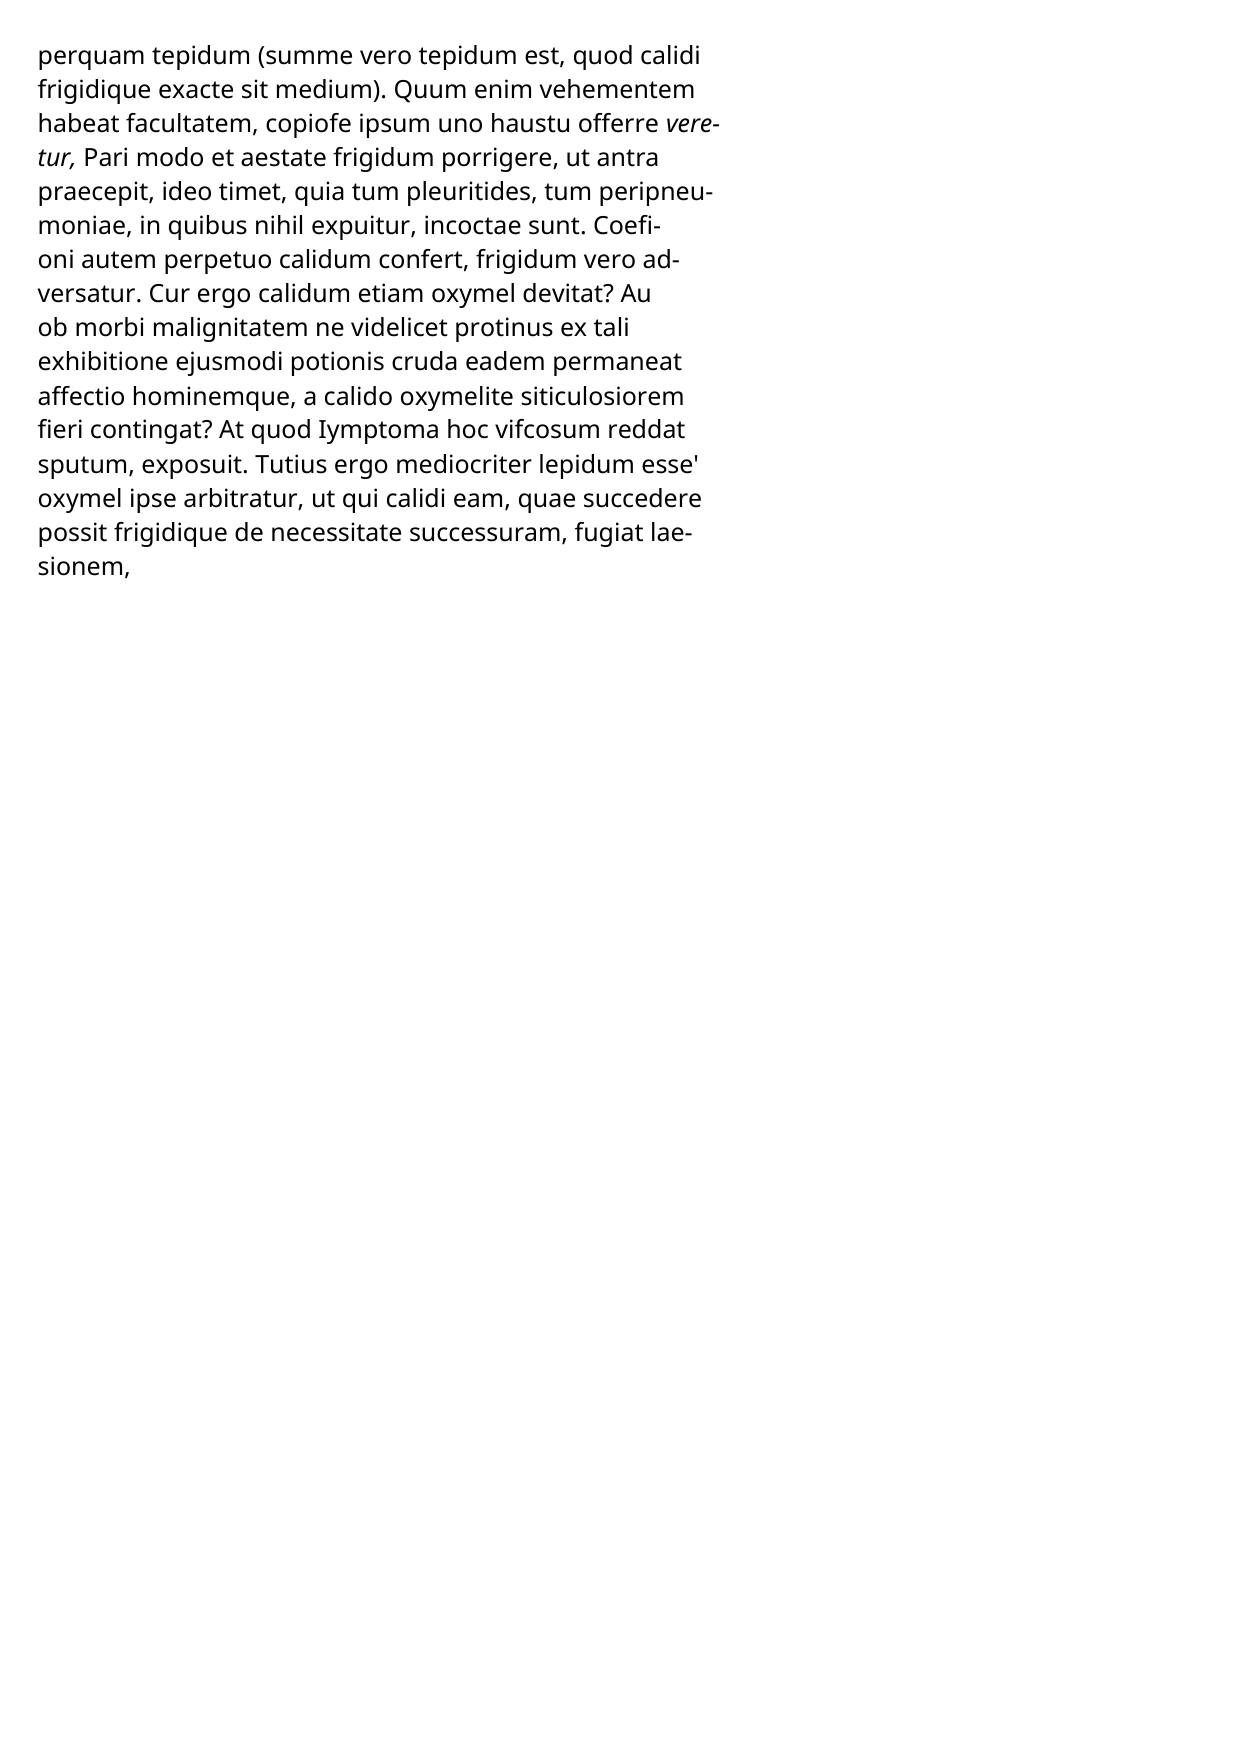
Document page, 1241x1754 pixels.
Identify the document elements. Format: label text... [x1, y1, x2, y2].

text perquam tepidum (summe vero tepidum est, quod calidi frigidique exacte sit medium). Quum enim vehementem habeat facultatem, copiofe ipsum uno haustu offerre vere- tur, Pari modo et aestate frigidum porrigere, ut antra praecepit, ideo timet, quia tum pleuritides, tum peripneu- moniae, in quibus nihil expuitur, incoctae sunt. Coefi- oni autem perpetuo calidum confert, frigidum vero ad- versatur. Cur ergo calidum etiam oxymel devitat? Au ob morbi malignitatem ne videlicet protinus ex tali exhibitione ejusmodi potionis cruda eadem permaneat affectio hominemque, a calido oxymelite siticulosiorem fieri contingat? At quod Iymptoma hoc vifcosum reddat sputum, exposuit. Tutius ergo mediocriter lepidum esse' oxymel ipse arbitratur, ut qui calidi eam, quae succedere possit frigidique de necessitate successuram, fugiat lae- sionem, [37, 37, 1203, 582]
